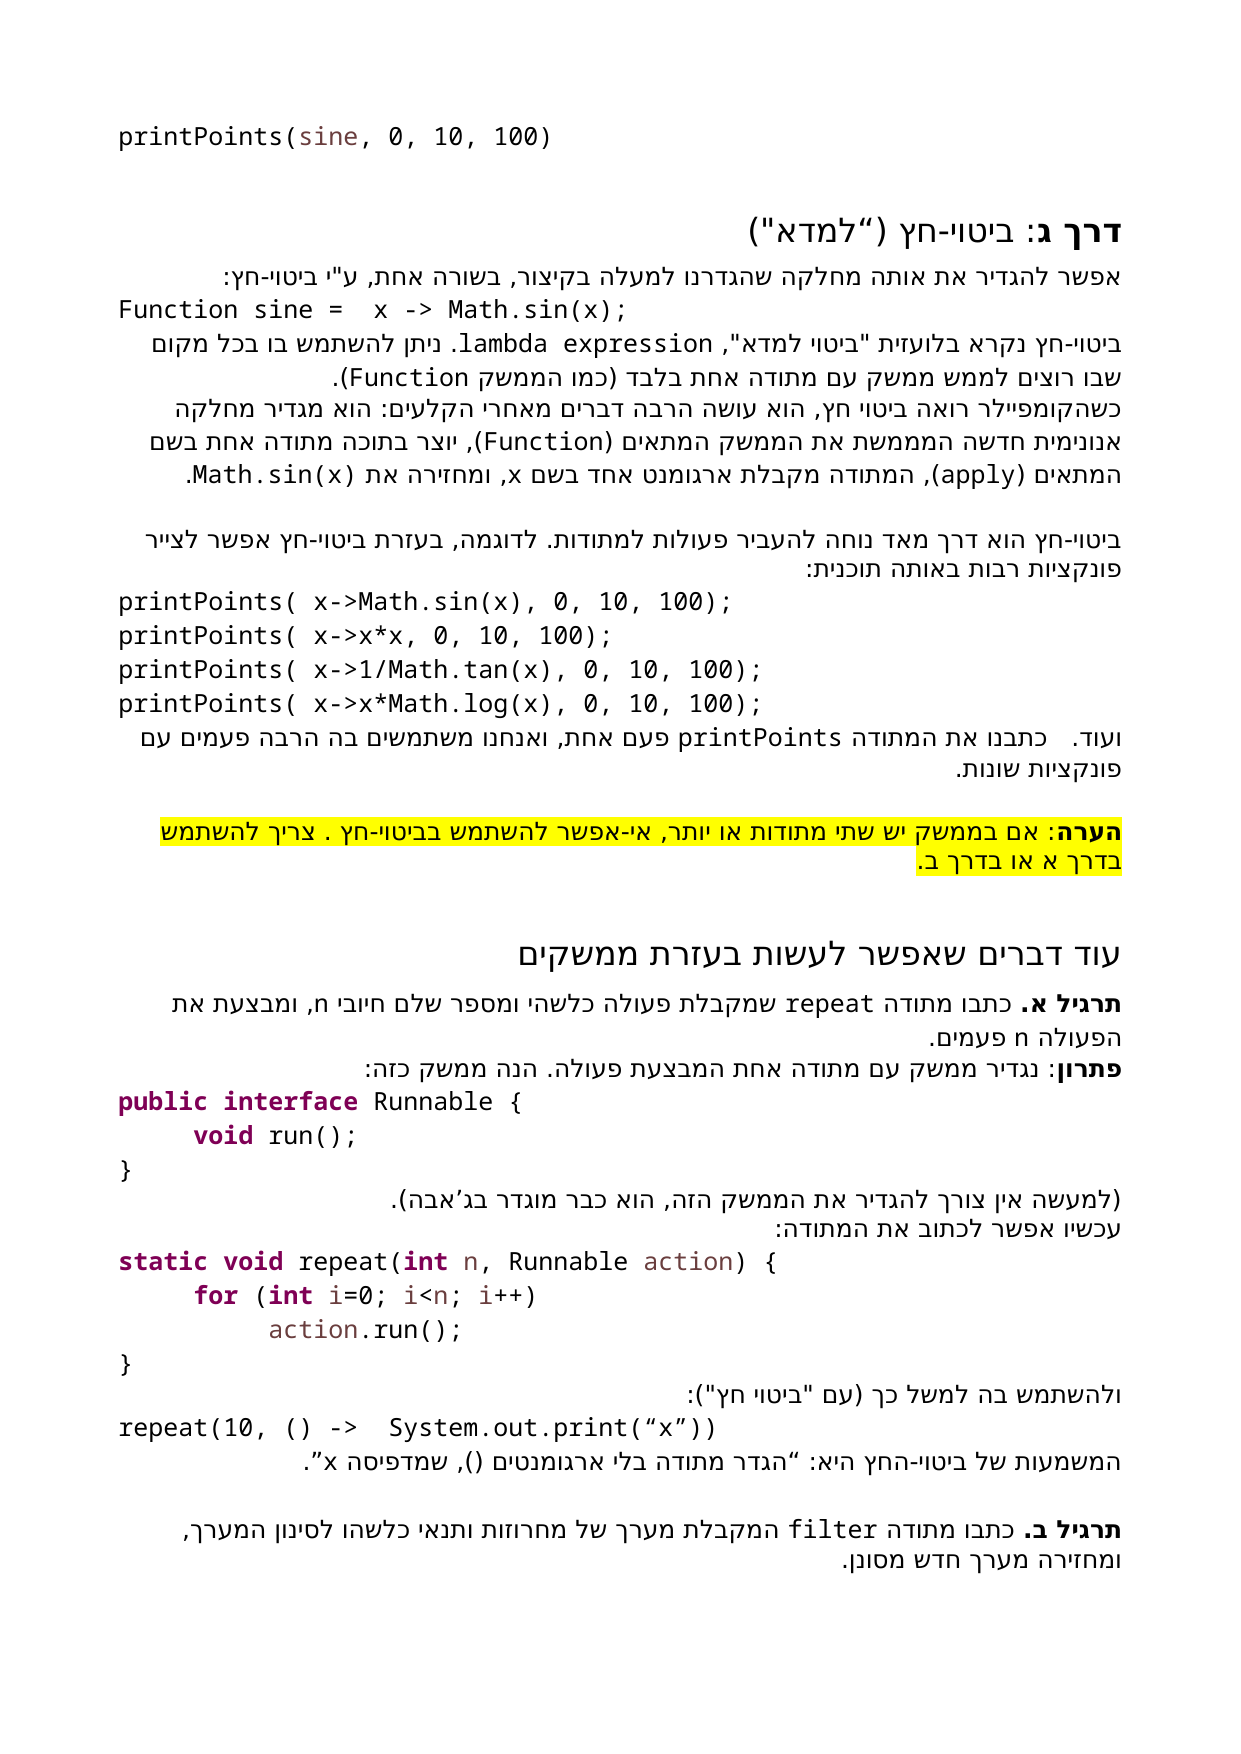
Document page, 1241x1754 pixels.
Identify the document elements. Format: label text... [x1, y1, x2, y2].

text Function sine = x -> Math.sin(x); [118, 292, 1122, 326]
subtitle עוד דברים שאפשר לעשות בעזרת ממשקים [118, 934, 1122, 973]
text } [118, 1151, 1122, 1185]
subtitle דרך ג: ביטוי-חץ (“למדא") [118, 211, 1122, 250]
text ולהשתמש בה למשל כך (עם "ביטוי חץ"): [118, 1380, 1122, 1409]
text ועוד. כתבנו את המתודה printPoints פעם אחת, ואנחנו משתמשים בה הרבה פעמים עם פונקציות שונות. [118, 720, 1122, 783]
text אפשר להגדיר את אותה מחלקה שהגדרנו למעלה בקיצור, בשורה אחת, ע"י ביטוי-חץ: [118, 263, 1122, 292]
text } [118, 1346, 1122, 1380]
text פתרון: נגדיר ממשק עם מתודה אחת המבצעת פעולה. הנה ממשק כזה: [118, 1054, 1122, 1083]
text printPoints( x->x*x, 0, 10, 100); [118, 618, 1122, 652]
text printPoints(sine, 0, 10, 100) [118, 118, 1122, 152]
text static void repeat(int n, Runnable action) { [118, 1244, 1122, 1278]
text (למעשה אין צורך להגדיר את הממשק הזה, הוא כבר מוגדר בג’אבה). [118, 1185, 1122, 1214]
text ביטוי-חץ נקרא בלועזית "ביטוי למדא", lambda expression. ניתן להשתמש בו בכל מקום שבו רוצים לממש ממשק עם מתודה אחת בלבד (כמו הממשק Function). [118, 326, 1122, 394]
text repeat(10, () -> System.out.print(“x”)) [118, 1409, 1122, 1443]
text action.run(); [118, 1312, 1122, 1346]
text תרגיל ב. כתבו מתודה filter המקבלת מערך של מחרוזות ותנאי כלשהו לסינון המערך, ומחזירה מערך חדש מסונן. [118, 1511, 1122, 1574]
text printPoints( x->x*Math.log(x), 0, 10, 100); [118, 686, 1122, 720]
text printPoints( x->Math.sin(x), 0, 10, 100); [118, 584, 1122, 618]
text הערה: אם בממשק יש שתי מתודות או יותר, אי-אפשר להשתמש בביטוי-חץ . צריך להשתמש בדרך א או בדרך ב. [118, 817, 1122, 876]
text void run(); [118, 1117, 1122, 1151]
text ביטוי-חץ הוא דרך מאד נוחה להעביר פעולות למתודות. לדוגמה, בעזרת ביטוי-חץ אפשר לצייר פונקציות רבות באותה תוכנית: [118, 525, 1122, 584]
text המשמעות של ביטוי-החץ היא: “הגדר מתודה בלי ארגומנטים (), שמדפיסה x”. [118, 1443, 1122, 1477]
text for (int i=0; i<n; i++) [118, 1278, 1122, 1312]
text עכשיו אפשר לכתוב את המתודה: [118, 1214, 1122, 1244]
text כשהקומפיילר רואה ביטוי חץ, הוא עושה הרבה דברים מאחרי הקלעים: הוא מגדיר מחלקה אנונימית חדשה המממשת את הממשק המתאים (Function), יוצר בתוכה מתודה אחת בשם המתאים (apply), המתודה מקבלת ארגומנט אחד בשם x, ומחזירה את Math.sin(x). [118, 394, 1122, 491]
text תרגיל א. כתבו מתודה repeat שמקבלת פעולה כלשהי ומספר שלם חיובי n, ומבצעת את הפעולה n פעמים. [118, 986, 1122, 1054]
text printPoints( x->1/Math.tan(x), 0, 10, 100); [118, 652, 1122, 686]
text public interface Runnable { [118, 1083, 1122, 1117]
